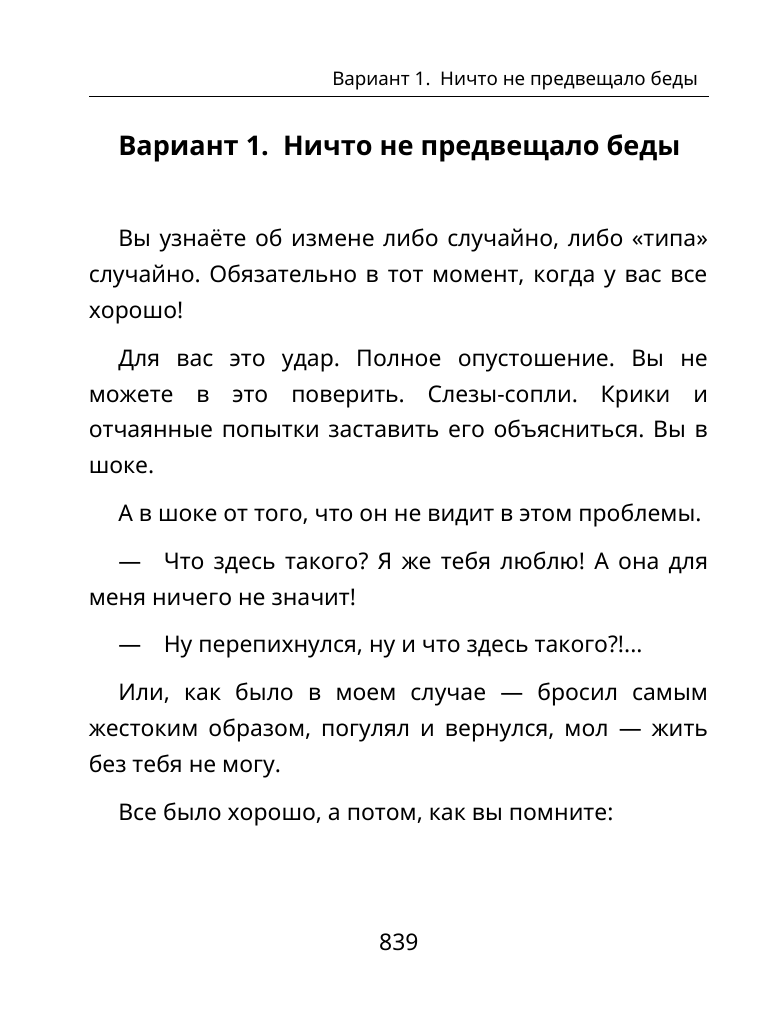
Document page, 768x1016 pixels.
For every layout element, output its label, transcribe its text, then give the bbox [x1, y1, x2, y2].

text Или, как было в моем случае — бросил самым жестоким образом, погулял и вернулся, мол — жить без тебя не могу. [88, 676, 709, 779]
subtitle Вариант 1. Ничто не предвещало беды [88, 126, 709, 163]
text Вы узнаёте об измене либо случайно, либо «типа» случайно. Обязательно в тот момент, когда у вас все хорошо! [88, 222, 709, 325]
text Для вас это удар. Полное опустошение. Вы не можете в это поверить. Слезы-сопли. Крики и отчаянные попытки заставить его объясниться. Вы в шоке. [88, 342, 709, 481]
list Ну перепихнулся, ну и что здесь такого?!... [88, 628, 709, 660]
text Все было хорошо, а потом, как вы помните: [88, 796, 709, 827]
list Что здесь такого? Я же тебя люблю! А она для меня ничего не значит! [88, 545, 709, 612]
text А в шоке от того, что он не видит в этом проблемы. [88, 497, 709, 528]
